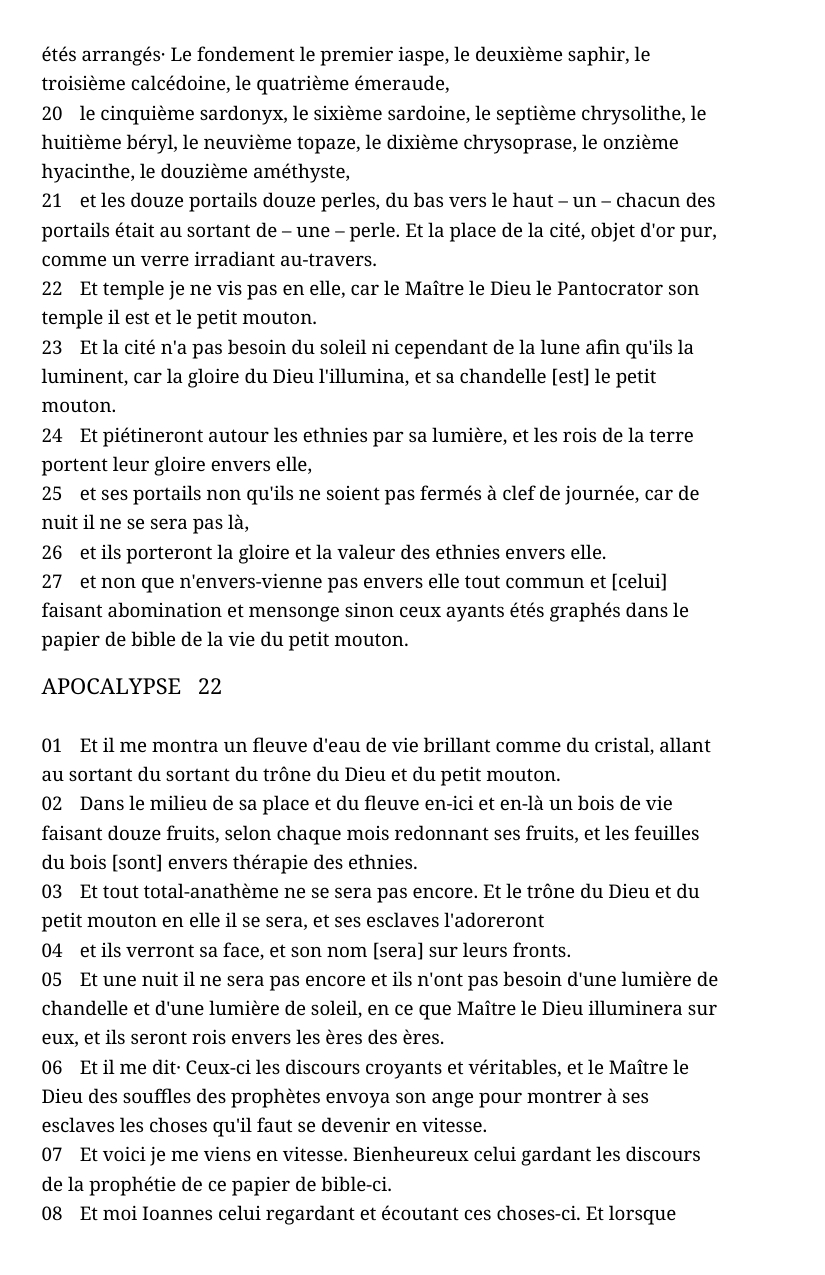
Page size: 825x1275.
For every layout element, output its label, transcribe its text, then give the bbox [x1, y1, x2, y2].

text APOCALYPSE 22 [41, 671, 724, 700]
text 01 Et il me montra un fleuve d'eau de vie brillant comme du cristal, allant au sortant du sortant du trône du Dieu et du petit mouton. 02 Dans le milieu de sa place et du fleuve en-ici et en-là un bois de vie faisant douze fruits, selon chaque mois redonnant ses fruits, et les feuilles du bois [sont] envers thérapie des ethnies. 03 Et tout total-anathème ne se sera pas encore. Et le trône du Dieu et du petit mouton en elle il se sera, et ses esclaves l'adoreront 04 et ils verront sa face, et son nom [sera] sur leurs fronts. 05 Et une nuit il ne sera pas encore et ils n'ont pas besoin d'une lumière de chandelle et d'une lumière de soleil, en ce que Maître le Dieu illuminera sur eux, et ils seront rois envers les ères des ères. 06 Et il me dit· Ceux-ci les discours croyants et véritables, et le Maître le Dieu des souffles des prophètes envoya son ange pour montrer à ses esclaves les choses qu'il faut se devenir en vitesse. 07 Et voici je me viens en vitesse. Bienheureux celui gardant les discours de la prophétie de ce papier de bible-ci. 08 Et moi Ioannes celui regardant et écoutant ces choses-ci. Et lorsque [41, 705, 724, 1226]
text étés arrangés· Le fondement le premier iaspe, le deuxième saphir, le troisième calcédoine, le quatrième émeraude, 20 le cinquième sardonyx, le sixième sardoine, le septième chrysolithe, le huitième béryl, le neuvième topaze, le dixième chrysoprase, le onzième hyacinthe, le douzième améthyste, 21 et les douze portails douze perles, du bas vers le haut – un – chacun des portails était au sortant de – une – perle. Et la place de la cité, objet d'or pur, comme un verre irradiant au-travers. 22 Et temple je ne vis pas en elle, car le Maître le Dieu le Pantocrator son temple il est et le petit mouton. 23 Et la cité n'a pas besoin du soleil ni cependant de la lune afin qu'ils la luminent, car la gloire du Dieu l'illumina, et sa chandelle [est] le petit mouton. 24 Et piétineront autour les ethnies par sa lumière, et les rois de la terre portent leur gloire envers elle, 25 et ses portails non qu'ils ne soient pas fermés à clef de journée, car de nuit il ne se sera pas là, 26 et ils porteront la gloire et la valeur des ethnies envers elle. 27 et non que n'envers-vienne pas envers elle tout commun et [celui] faisant abomination et mensonge sinon ceux ayants étés graphés dans le papier de bible de la vie du petit mouton. [41, 41, 724, 652]
